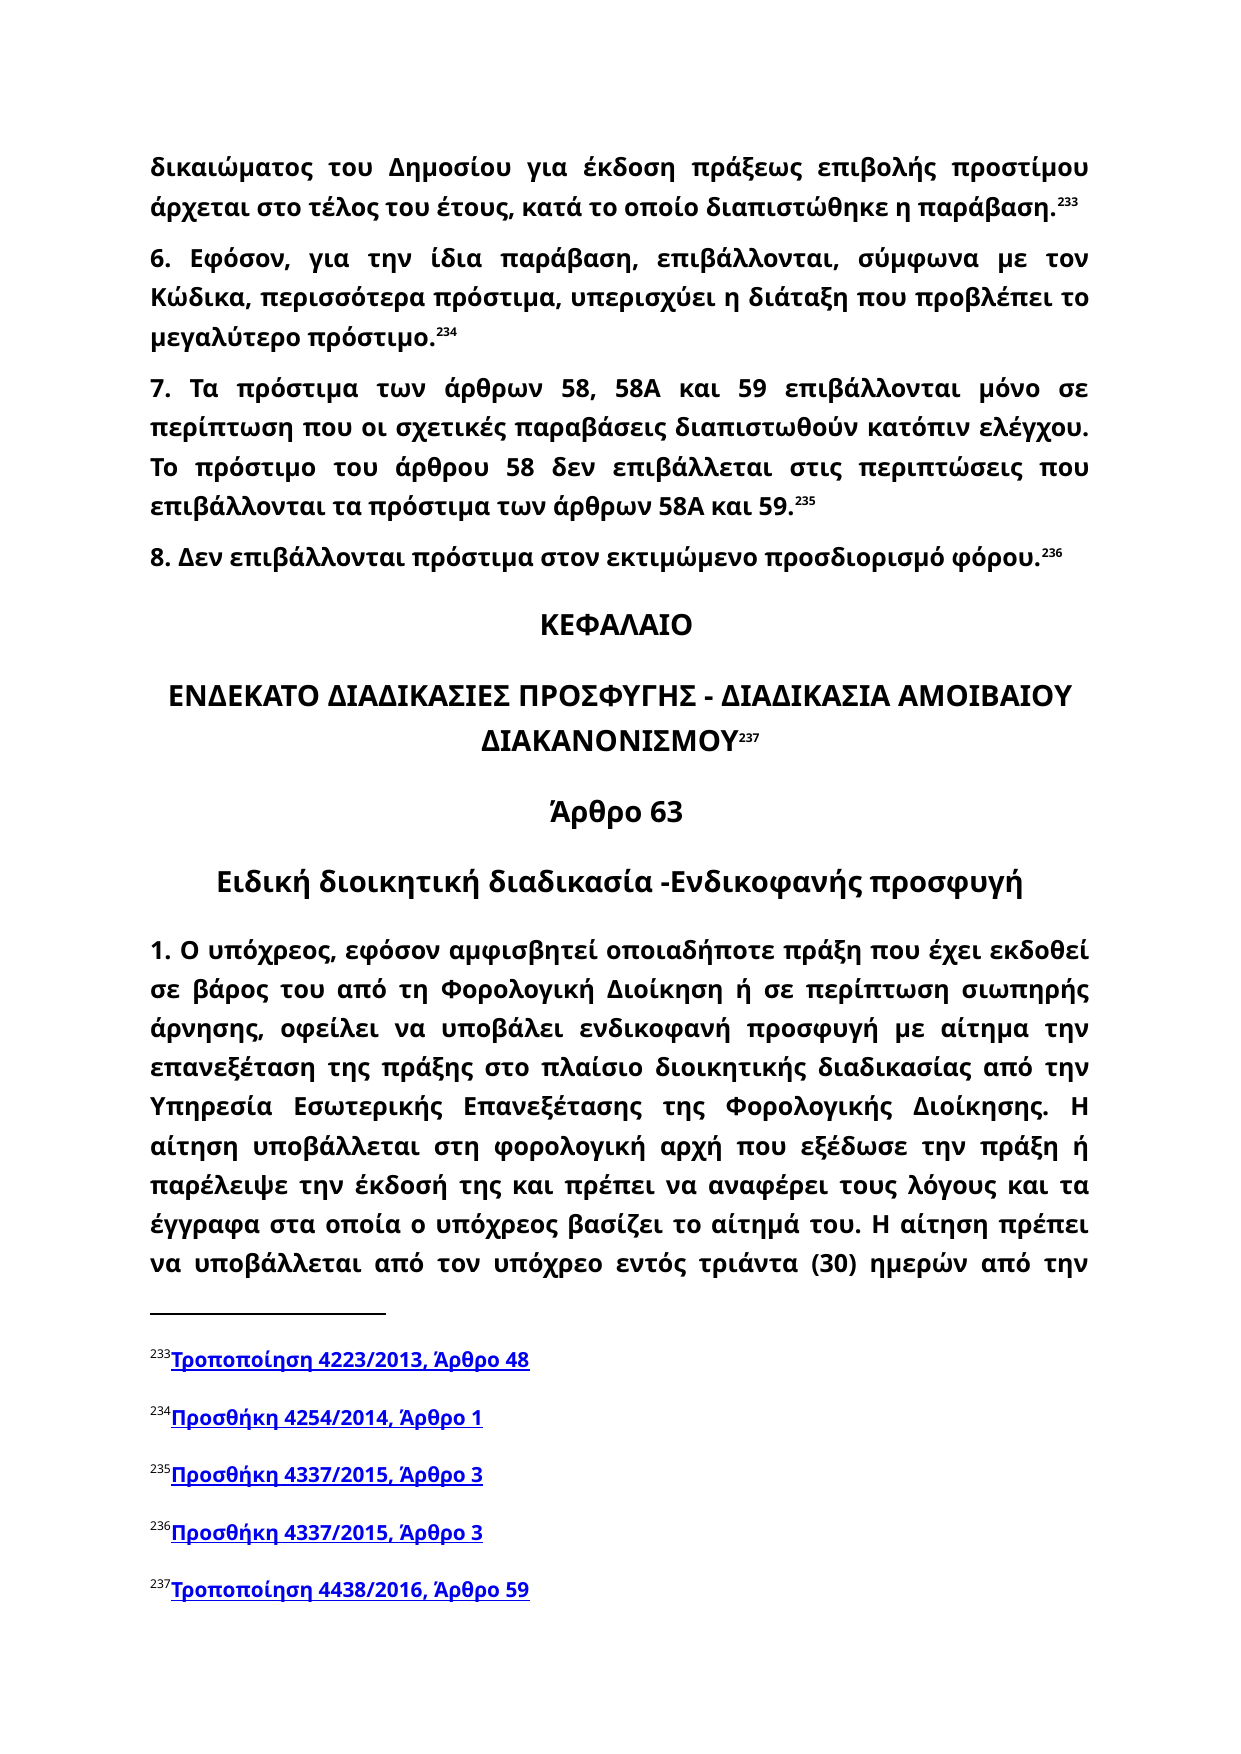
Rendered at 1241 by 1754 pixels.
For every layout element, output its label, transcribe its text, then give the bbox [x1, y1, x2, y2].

subtitle Άρθρο 63 [150, 791, 1090, 831]
text 7. Τα πρόστιμα των άρθρων 58, 58Α και 59 επιβάλλονται μόνο σε περίπτωση που οι σχετικές παραβάσεις διαπιστωθούν κατόπιν ελέγχου. Το πρόστιμο του άρθρου 58 δεν επιβάλλεται στις περιπτώσεις που επιβάλλονται τα πρόστιμα των άρθρων 58Α και 59. [150, 371, 1090, 522]
subtitle Ειδική διοικητική διαδικασία -Ενδικοφανής προσφυγή [150, 862, 1090, 901]
text 1. Ο υπόχρεος, εφόσον αμφισβητεί οποιαδήποτε πράξη που έχει εκδοθεί σε βάρος του από τη Φορολογική Διοίκηση ή σε περίπτωση σιωπηρής άρνησης, οφείλει να υποβάλει ενδικοφανή προσφυγή με αίτημα την επανεξέταση της πράξης στο πλαίσιο διοικητικής διαδικασίας από την Υπηρεσία Εσωτερικής Επανεξέτασης της Φορολογικής Διοίκησης. Η αίτηση υποβάλλεται στη φορολογική αρχή που εξέδωσε την πράξη ή παρέλειψε την έκδοσή της και πρέπει να αναφέρει τους λόγους και τα έγγραφα στα οποία ο υπόχρεος βασίζει το αίτημά του. Η αίτηση πρέπει να υποβάλλεται από τον υπόχρεο εντός τριάντα (30) ημερών από την [150, 932, 1090, 1280]
subtitle ΕΝΔΕΚΑΤΟ ΔΙΑΔΙΚΑΣΙΕΣ ΠΡΟΣΦΥΓΗΣ - ΔΙΑΔΙΚΑΣΙΑ ΑΜΟΙΒΑΙΟΥ ΔΙΑΚΑΝΟΝΙΣΜΟΥ [150, 675, 1090, 760]
text Προσθήκη 4254/2014, Άρθρο 1 [150, 1403, 1090, 1431]
subtitle ΚΕΦΑΛΑΙΟ [150, 604, 1090, 644]
text δικαιώματος του Δημοσίου για έκδοση πράξεως επιβολής προστίμου άρχεται στο τέλος του έτους, κατά το οποίο διαπιστώθηκε η παράβαση. [150, 150, 1090, 223]
text 6. Εφόσον, για την ίδια παράβαση, επιβάλλονται, σύμφωνα με τον Κώδικα, περισσότερα πρόστιμα, υπερισχύει η διάταξη που προβλέπει το μεγαλύτερο πρόστιμο. [150, 241, 1090, 353]
text 8. Δεν επιβάλλονται πρόστιμα στον εκτιμώμενο προσδιορισμό φόρου. [150, 540, 1090, 574]
text Προσθήκη 4337/2015, Άρθρο 3 [150, 1518, 1090, 1546]
text Τροποποίηση 4438/2016, Άρθρο 59 [150, 1576, 1090, 1604]
text Προσθήκη 4337/2015, Άρθρο 3 [150, 1460, 1090, 1489]
text Τροποποίηση 4223/2013, Άρθρο 48 [150, 1345, 1090, 1373]
